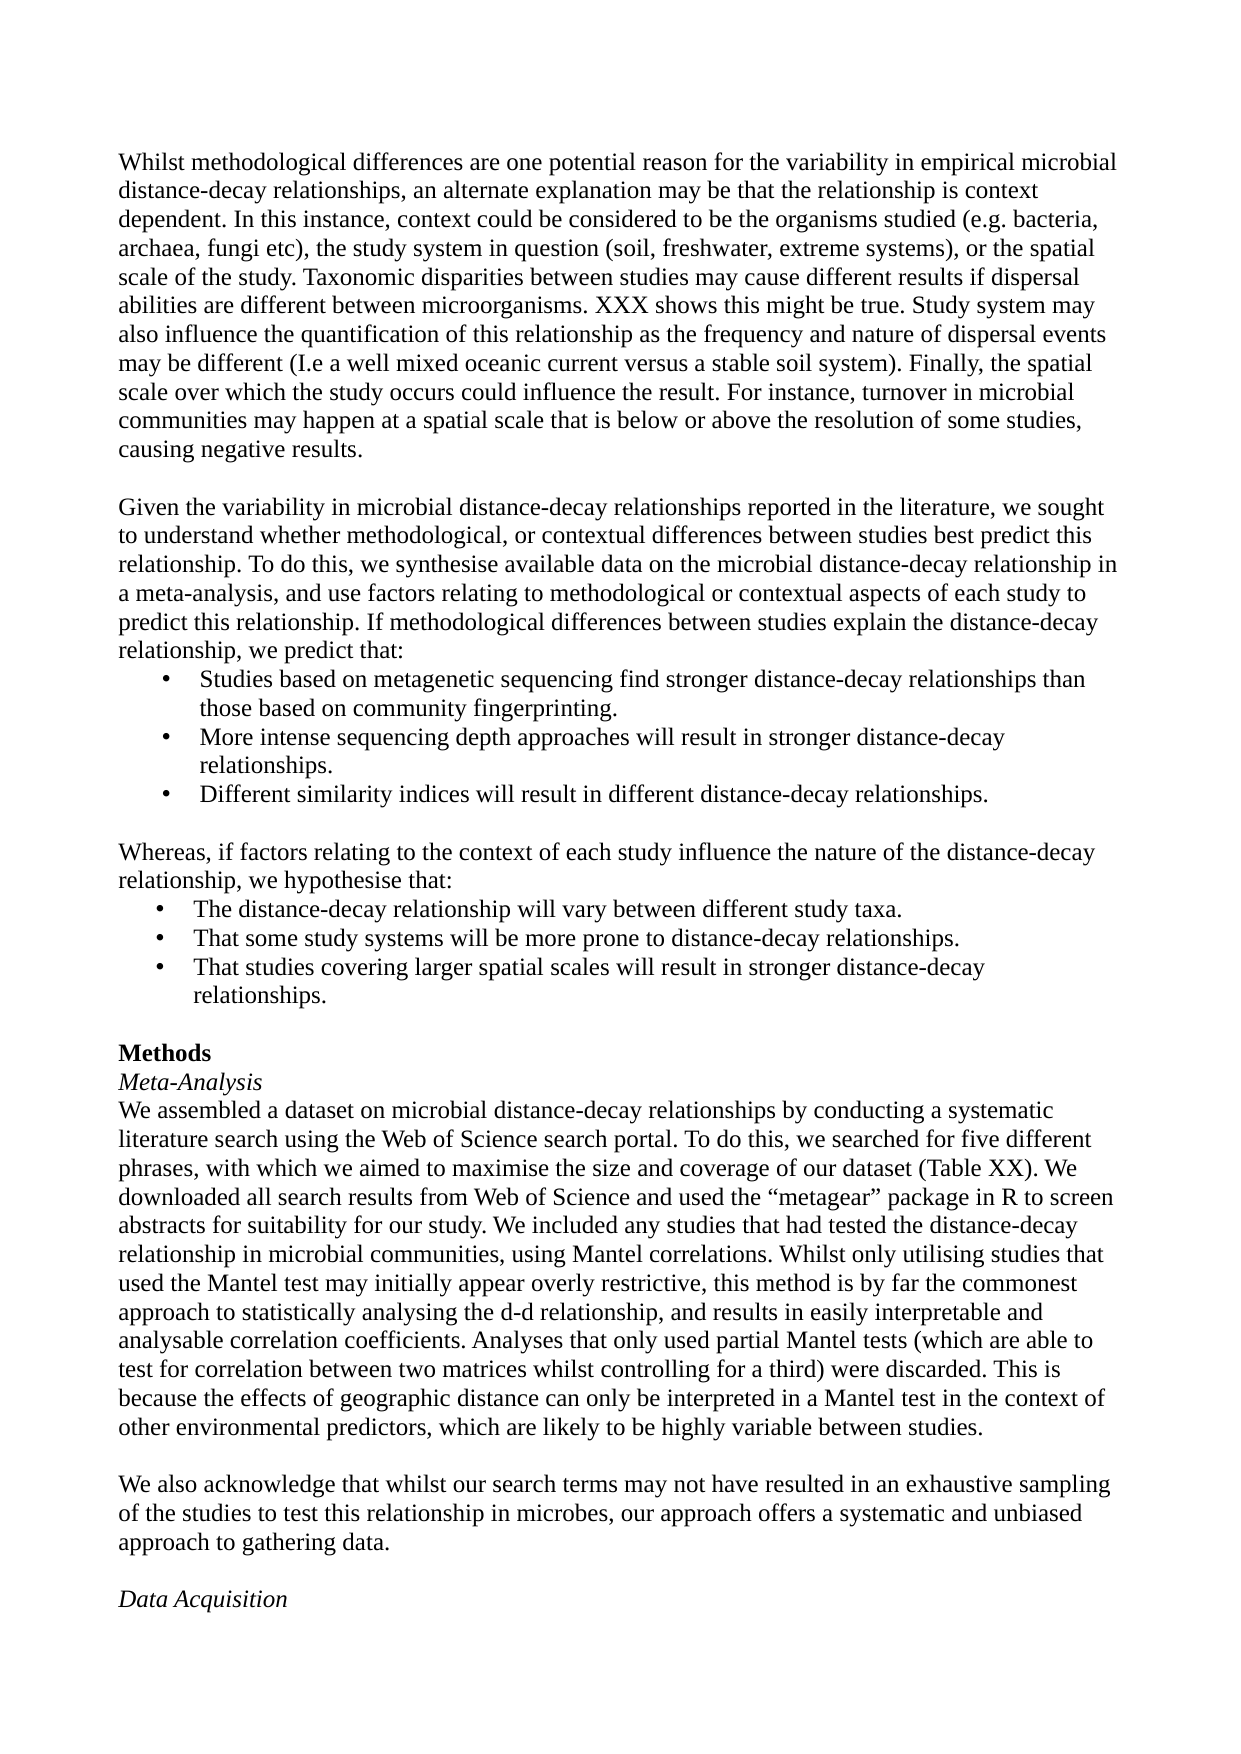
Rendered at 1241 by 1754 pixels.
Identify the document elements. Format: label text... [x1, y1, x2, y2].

text Meta-Analysis [118, 1067, 1122, 1096]
list That some study systems will be more prone to distance-decay relationships. [156, 923, 1122, 952]
text We also acknowledge that whilst our search terms may not have resulted in an exhaustive sampling of the studies to test this relationship in microbes, our approach offers a systematic and unbiased approach to gathering data. [118, 1469, 1122, 1556]
text Whilst methodological differences are one potential reason for the variability in empirical microbial distance-decay relationships, an alternate explanation may be that the relationship is context dependent. In this instance, context could be considered to be the organisms studied (e.g. bacteria, archaea, fungi etc), the study system in question (soil, freshwater, extreme systems), or the spatial scale of the study. Taxonomic disparities between studies may cause different results if dispersal abilities are different between microorganisms. XXX shows this might be true. Study system may also influence the quantification of this relationship as the frequency and nature of dispersal events may be different (I.e a well mixed oceanic current versus a stable soil system). Finally, the spatial scale over which the study occurs could influence the result. For instance, turnover in microbial communities may happen at a spatial scale that is below or above the resolution of some studies, causing negative results. [118, 147, 1122, 463]
list That studies covering larger spatial scales will result in stronger distance-decay relationships. [156, 952, 1122, 1009]
text ­Data Acquisition [118, 1584, 1122, 1613]
list Studies based on metagenetic sequencing find stronger distance-decay relationships than those based on community fingerprinting. [162, 664, 1122, 722]
list More intense sequencing depth approaches will result in stronger distance-decay relationships. [162, 722, 1122, 779]
text Whereas, if factors relating to the context of each study influence the nature of the distance-decay relationship, we hypothesise that: [118, 837, 1122, 894]
list The distance-decay relationship will vary between different study taxa. [156, 894, 1122, 923]
text Methods [118, 1038, 1122, 1067]
text Given the variability in microbial distance-decay relationships reported in the literature, we sought to understand whether methodological, or contextual differences between studies best predict this relationship. To do this, we synthesise available data on the microbial distance-decay relationship in a meta-analysis, and use factors relating to methodological or contextual aspects of each study to predict this relationship. If methodological differences between studies explain the distance-decay relationship, we predict that: [118, 492, 1122, 664]
text We assembled a dataset on microbial distance-decay relationships by conducting a systematic literature search using the Web of Science search portal. To do this, we searched for five different phrases, with which we aimed to maximise the size and coverage of our dataset (Table XX). We downloaded all search results from Web of Science and used the “metagear” package in R to screen abstracts for suitability for our study. We included any studies that had tested the distance-decay relationship in microbial communities, using Mantel correlations. Whilst only utilising studies that used the Mantel test may initially appear overly restrictive, this method is by far the commonest approach to statistically analysing the d-d relationship, and results in easily interpretable and analysable correlation coefficients. Analyses that only used partial Mantel tests (which are able to test for correlation between two matrices whilst controlling for a third) were discarded. This is because the effects of geographic distance can only be interpreted in a Mantel test in the context of other environmental predictors, which are likely to be highly variable between studies. [118, 1096, 1122, 1441]
list Different similarity indices will result in different distance-decay relationships. [162, 779, 1122, 808]
